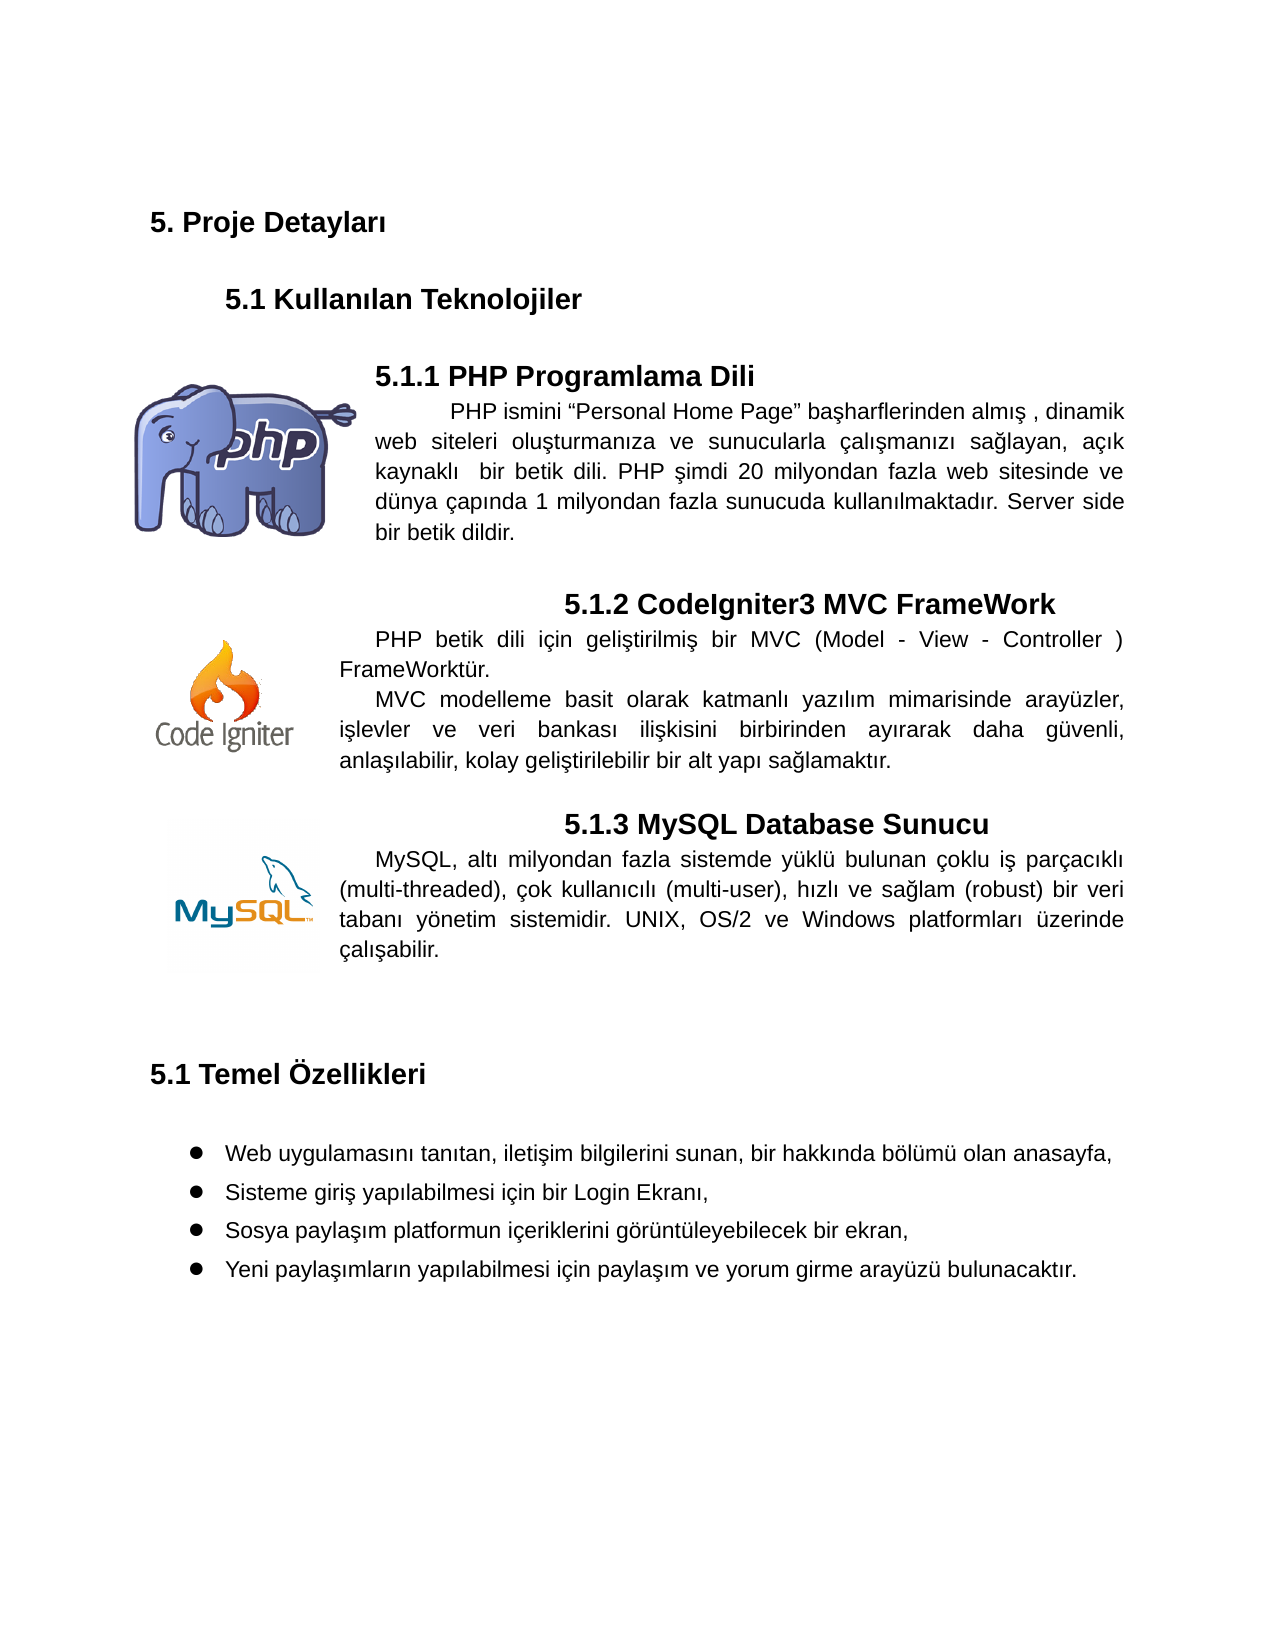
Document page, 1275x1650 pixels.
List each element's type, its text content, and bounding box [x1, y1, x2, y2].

text 5.1 Temel Özellikleri [150, 1057, 1125, 1091]
list Sosya paylaşım platformun içeriklerini görüntüleyebilecek bir ekran, [187, 1211, 1125, 1245]
text MVC modelleme basit olarak katmanlı yazılım mimarisinde arayüzler, işlevler ve veri bankası ilişkisini birbirinden ayırarak daha güvenli, anlaşılabilir, kolay geliştirilebilir bir alt yapı sağlamaktır. [321, 686, 1125, 773]
picture [131, 609, 321, 973]
text 5.1.3 MySQL Database Sunucu [321, 807, 1125, 841]
text 5.1.2 CodeIgniter3 MVC FrameWork [300, 587, 1125, 621]
text 5.1 Kullanılan Teknolojiler [150, 282, 1125, 316]
text PHP betik dili için geliştirilmiş bir MVC (Model - View - Controller ) FrameWorktür. [321, 626, 1125, 682]
text 5.1.1 PHP Programlama Dili [150, 359, 1125, 393]
list Sisteme giriş yapılabilmesi için bir Login Ekranı, [187, 1173, 1125, 1206]
picture [134, 384, 357, 537]
list Yeni paylaşımların yapılabilmesi için paylaşım ve yorum girme arayüzü bulunacaktır. [187, 1250, 1125, 1283]
text PHP ismini “Personal Home Page” başharflerinden almış , dinamik web siteleri oluşturmanıza ve sunucularla çalışmanızı sağlayan, açık kaynaklı bir betik dili. PHP şimdi 20 milyondan fazla web sitesinde ve dünya çapında 1 milyondan fazla sunucuda kullanılmaktadır. Server side bir betik dildir. [150, 398, 1125, 545]
text 5. Proje Detayları [150, 205, 1125, 238]
list Web uygulamasını tanıtan, iletişim bilgilerini sunan, bir hakkında bölümü olan anasayfa, [187, 1134, 1125, 1168]
text MySQL, altı milyondan fazla sistemde yüklü bulunan çoklu iş parçacıklı (multi-threaded), çok kullanıcılı (multi-user), hızlı ve sağlam (robust) bir veri tabanı yönetim sistemidir. UNIX, OS/2 ve Windows platformları üzerinde çalışabilir. [321, 846, 1125, 963]
